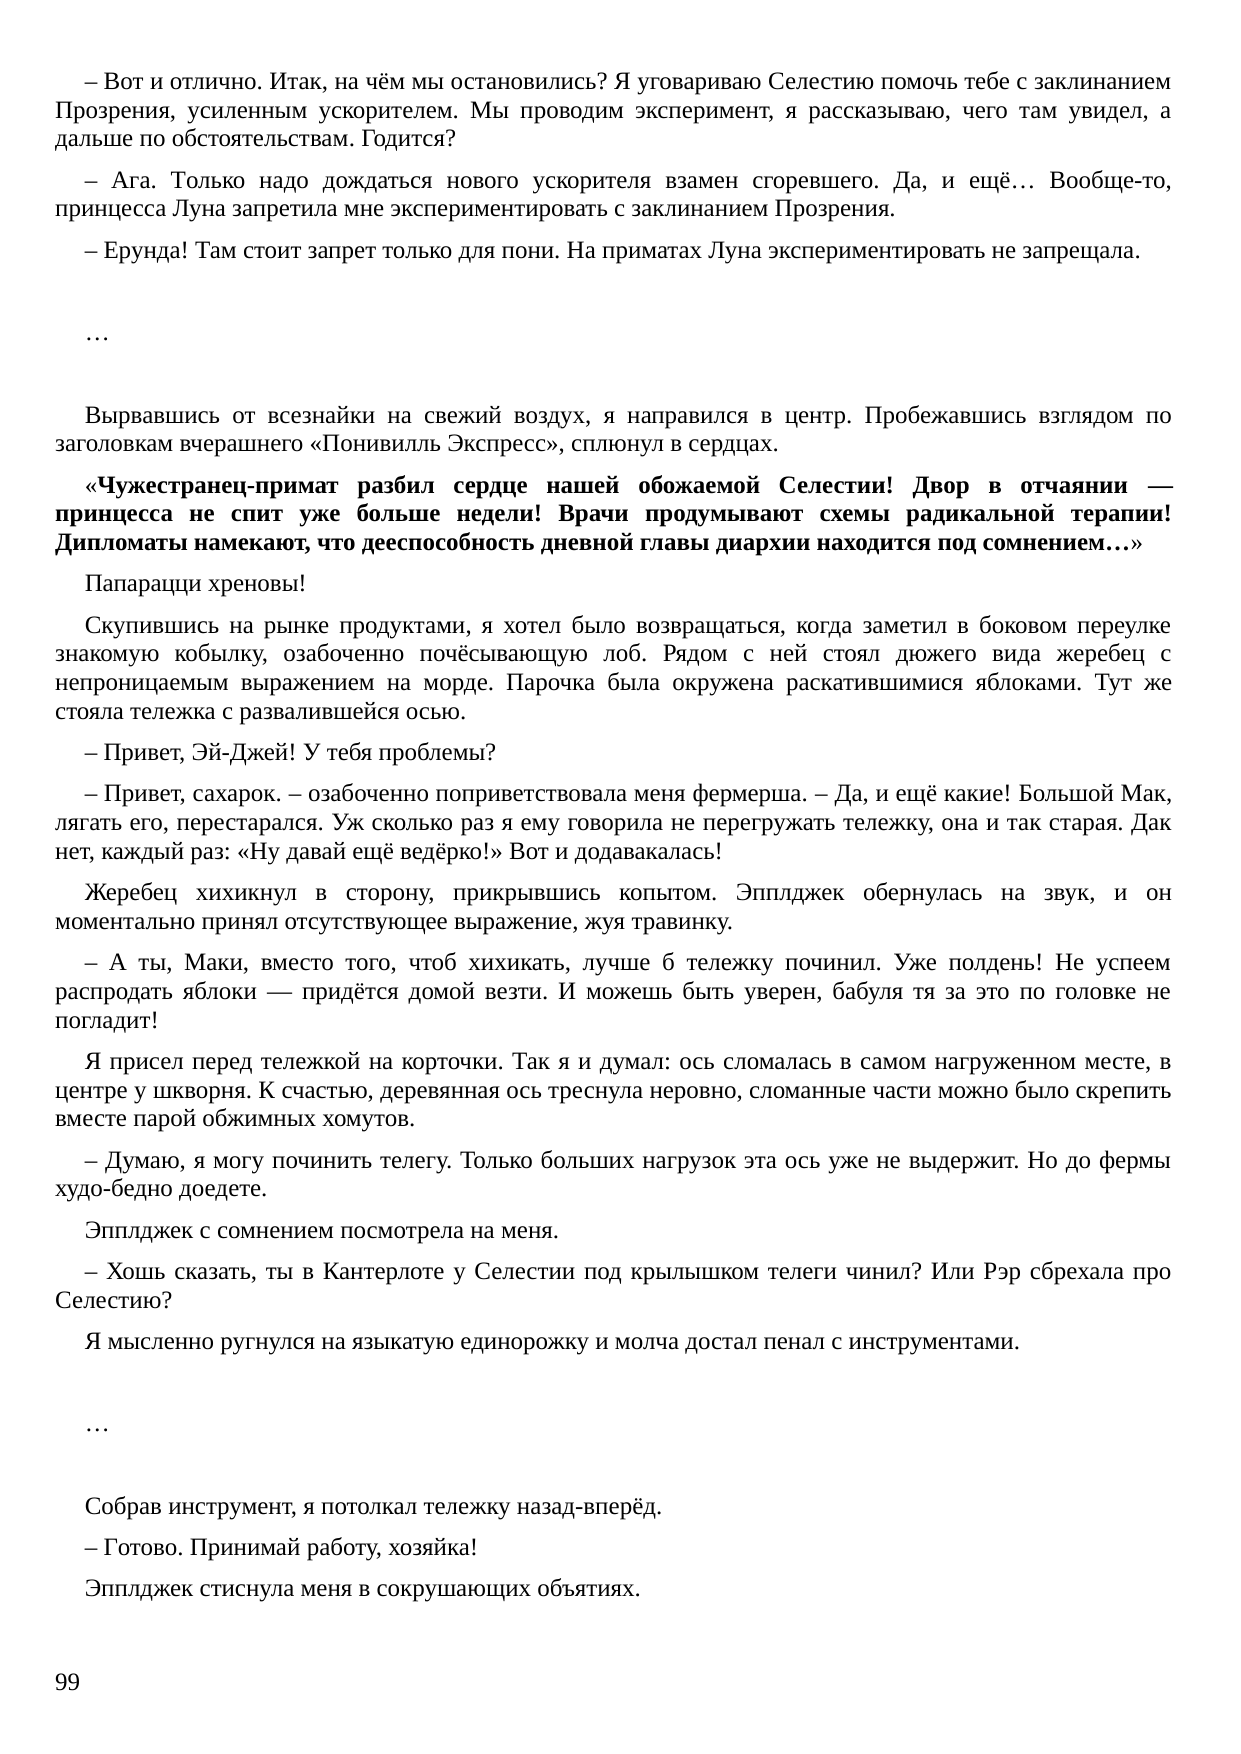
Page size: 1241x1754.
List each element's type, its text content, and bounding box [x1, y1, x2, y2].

text Я присел перед тележкой на корточки. Так я и думал: ось сломалась в самом нагруженном месте, в центре у шкворня. К счастью, деревянная ось треснула неровно, сломанные части можно было скрепить вместе парой обжимных хомутов. [55, 1046, 1173, 1132]
text … [55, 317, 1173, 346]
text «Чужестранец-примат разбил сердце нашей обожаемой Селестии! Двор в отчаянии — принцесса не спит уже больше недели! Врачи продумывают схемы радикальной терапии! Дипломаты намекают, что дееспособность дневной главы диархии находится под сомнением…» [55, 470, 1173, 556]
text – Ерунда! Там стоит запрет только для пони. На приматах Луна экспериментировать не запрещала. [55, 235, 1173, 263]
text – Хошь сказать, ты в Кантерлоте у Селестии под крылышком телеги чинил? Или Рэр сбрехала про Селестию? [55, 1256, 1173, 1313]
text Я мысленно ругнулся на языкатую единорожку и молча достал пенал с инструментами. [55, 1326, 1173, 1355]
text – Думаю, я могу починить телегу. Только больших нагрузок эта ось уже не выдержит. Но до фермы худо-бедно доедете. [55, 1145, 1173, 1202]
text Эпплджек стиснула меня в сокрушающих объятиях. [55, 1573, 1173, 1602]
text Эпплджек с сомнением посмотрела на меня. [55, 1215, 1173, 1243]
text Папарацци хреновы! [55, 568, 1173, 597]
text Собрав инструмент, я потолкал тележку назад-вперёд. [55, 1491, 1173, 1520]
text … [55, 1408, 1173, 1437]
text – Привет, Эй-Джей! У тебя проблемы? [55, 737, 1173, 766]
text – Ага. Только надо дождаться нового ускорителя взамен сгоревшего. Да, и ещё… Вообще-то, принцесса Луна запретила мне экспериментировать с заклинанием Прозрения. [55, 165, 1173, 222]
text – Привет, сахарок. – озабоченно поприветствовала меня фермерша. – Да, и ещё какие! Большой Мак, лягать его, перестарался. Уж сколько раз я ему говорила не перегружать тележку, она и так старая. Дак нет, каждый раз: «Ну давай ещё ведёрко!» Вот и додавакалась! [55, 778, 1173, 865]
text Жеребец хихикнул в сторону, прикрывшись копытом. Эпплджек обернулась на звук, и он моментально принял отсутствующее выражение, жуя травинку. [55, 877, 1173, 935]
text – Готово. Принимай работу, хозяйка! [55, 1532, 1173, 1561]
text – Вот и отлично. Итак, на чём мы остановились? Я уговариваю Селестию помочь тебе с заклинанием Прозрения, усиленным ускорителем. Мы проводим эксперимент, я рассказываю, чего там увидел, а дальше по обстоятельствам. Годится? [55, 66, 1173, 152]
text – А ты, Маки, вместо того, чтоб хихикать, лучше б тележку починил. Уже полдень! Не успеем распродать яблоки — придётся домой везти. И можешь быть уверен, бабуля тя за это по головке не погладит! [55, 947, 1173, 1033]
text Скупившись на рынке продуктами, я хотел было возвращаться, когда заметил в боковом переулке знакомую кобылку, озабоченно почёсывающую лоб. Рядом с ней стоял дюжего вида жеребец с непроницаемым выражением на морде. Парочка была окружена раскатившимися яблоками. Тут же стояла тележка с развалившейся осью. [55, 610, 1173, 725]
text Вырвавшись от всезнайки на свежий воздух, я направился в центр. Пробежавшись взглядом по заголовкам вчерашнего «Понивилль Экспресс», сплюнул в сердцах. [55, 400, 1173, 457]
